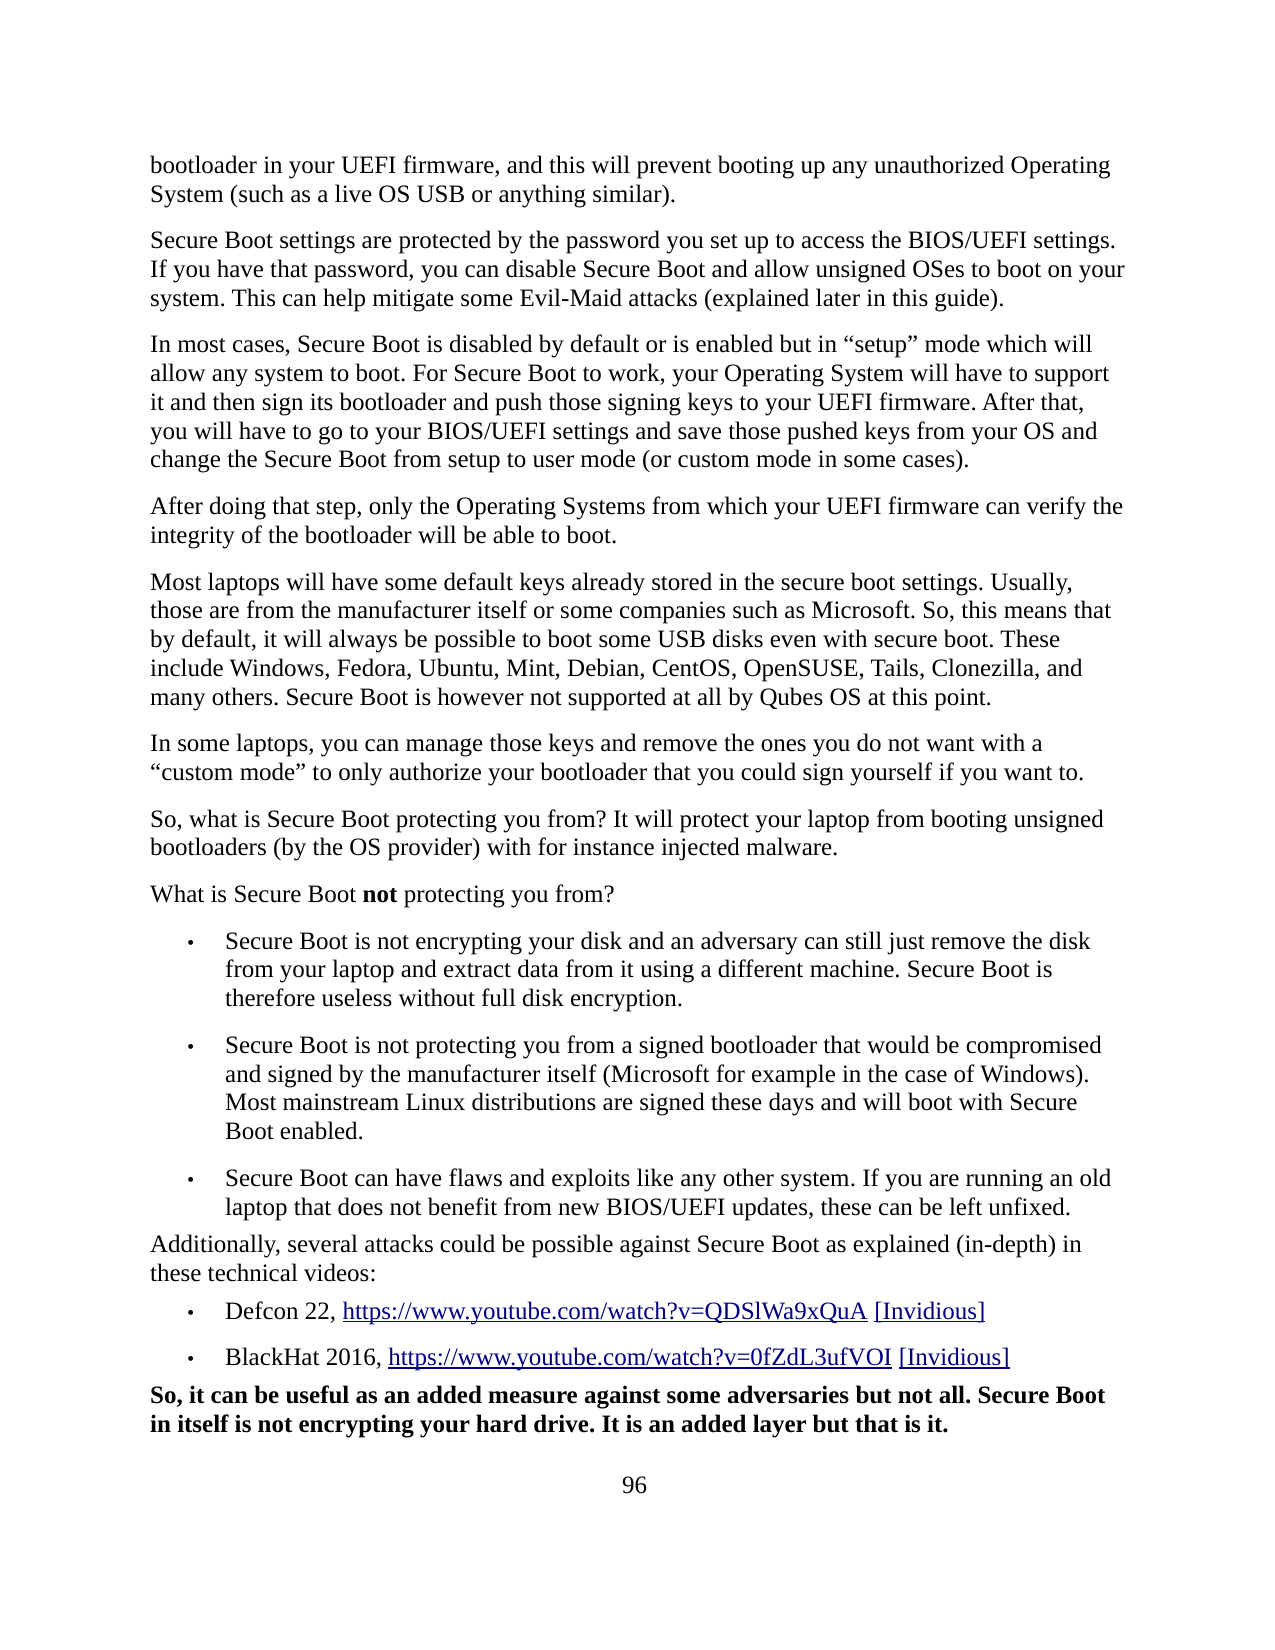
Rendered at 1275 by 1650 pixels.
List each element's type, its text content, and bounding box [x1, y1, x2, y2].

list Secure Boot can have flaws and exploits like any other system. If you are running an old laptop that does not benefit from new BIOS/UEFI updates, these can be left unfixed. [187, 1163, 1125, 1220]
text So, it can be useful as an added measure against some adversaries but not all. Secure Boot in itself is not encrypting your hard drive. It is an added layer but that is it. [150, 1380, 1125, 1438]
text In some laptops, you can manage those keys and remove the ones you do not want with a “custom mode” to only authorize your bootloader that you could sign yourself if you want to. [150, 728, 1125, 786]
text After doing that step, only the Operating Systems from which your UEFI firmware can verify the integrity of the bootloader will be able to boot. [150, 491, 1125, 549]
text What is Secure Boot not protecting you from? [150, 879, 1125, 908]
text So, what is Secure Boot protecting you from? It will protect your laptop from booting unsigned bootloaders (by the OS provider) with for instance injected malware. [150, 804, 1125, 861]
list Defcon 22, https://www.youtube.com/watch?v=QDSlWa9xQuA [Invidious] [187, 1296, 1125, 1324]
list Secure Boot is not protecting you from a signed bootloader that would be compromised and signed by the manufacturer itself (Microsoft for example in the case of Windows). Most mainstream Linux distributions are signed these days and will boot with Secure Boot enabled. [187, 1030, 1125, 1145]
text In most cases, Secure Boot is disabled by default or is enabled but in “setup” mode which will allow any system to boot. For Secure Boot to work, your Operating System will have to support it and then sign its bootloader and push those signing keys to your UEFI firmware. After that, you will have to go to your BIOS/UEFI settings and save those pushed keys from your OS and change the Secure Boot from setup to user mode (or custom mode in some cases). [150, 329, 1125, 473]
text Additionally, several attacks could be possible against Secure Boot as explained (in-depth) in these technical videos: [150, 1229, 1125, 1287]
list BlackHat 2016, https://www.youtube.com/watch?v=0fZdL3ufVOI [Invidious] [187, 1342, 1125, 1371]
list Secure Boot is not encrypting your disk and an adversary can still just remove the disk from your laptop and extract data from it using a different machine. Secure Boot is therefore useless without full disk encryption. [187, 926, 1125, 1012]
text bootloader in your UEFI firmware, and this will prevent booting up any unauthorized Operating System (such as a live OS USB or anything similar). [150, 150, 1125, 207]
text Secure Boot settings are protected by the password you set up to access the BIOS/UEFI settings. If you have that password, you can disable Secure Boot and allow unsigned OSes to boot on your system. This can help mitigate some Evil-Maid attacks (explained later in this guide). [150, 225, 1125, 312]
text Most laptops will have some default keys already stored in the secure boot settings. Usually, those are from the manufacturer itself or some companies such as Microsoft. So, this means that by default, it will always be possible to boot some USB disks even with secure boot. These include Windows, Fedora, Ubuntu, Mint, Debian, CentOS, OpenSUSE, Tails, Clonezilla, and many others. Secure Boot is however not supported at all by Qubes OS at this point. [150, 567, 1125, 710]
